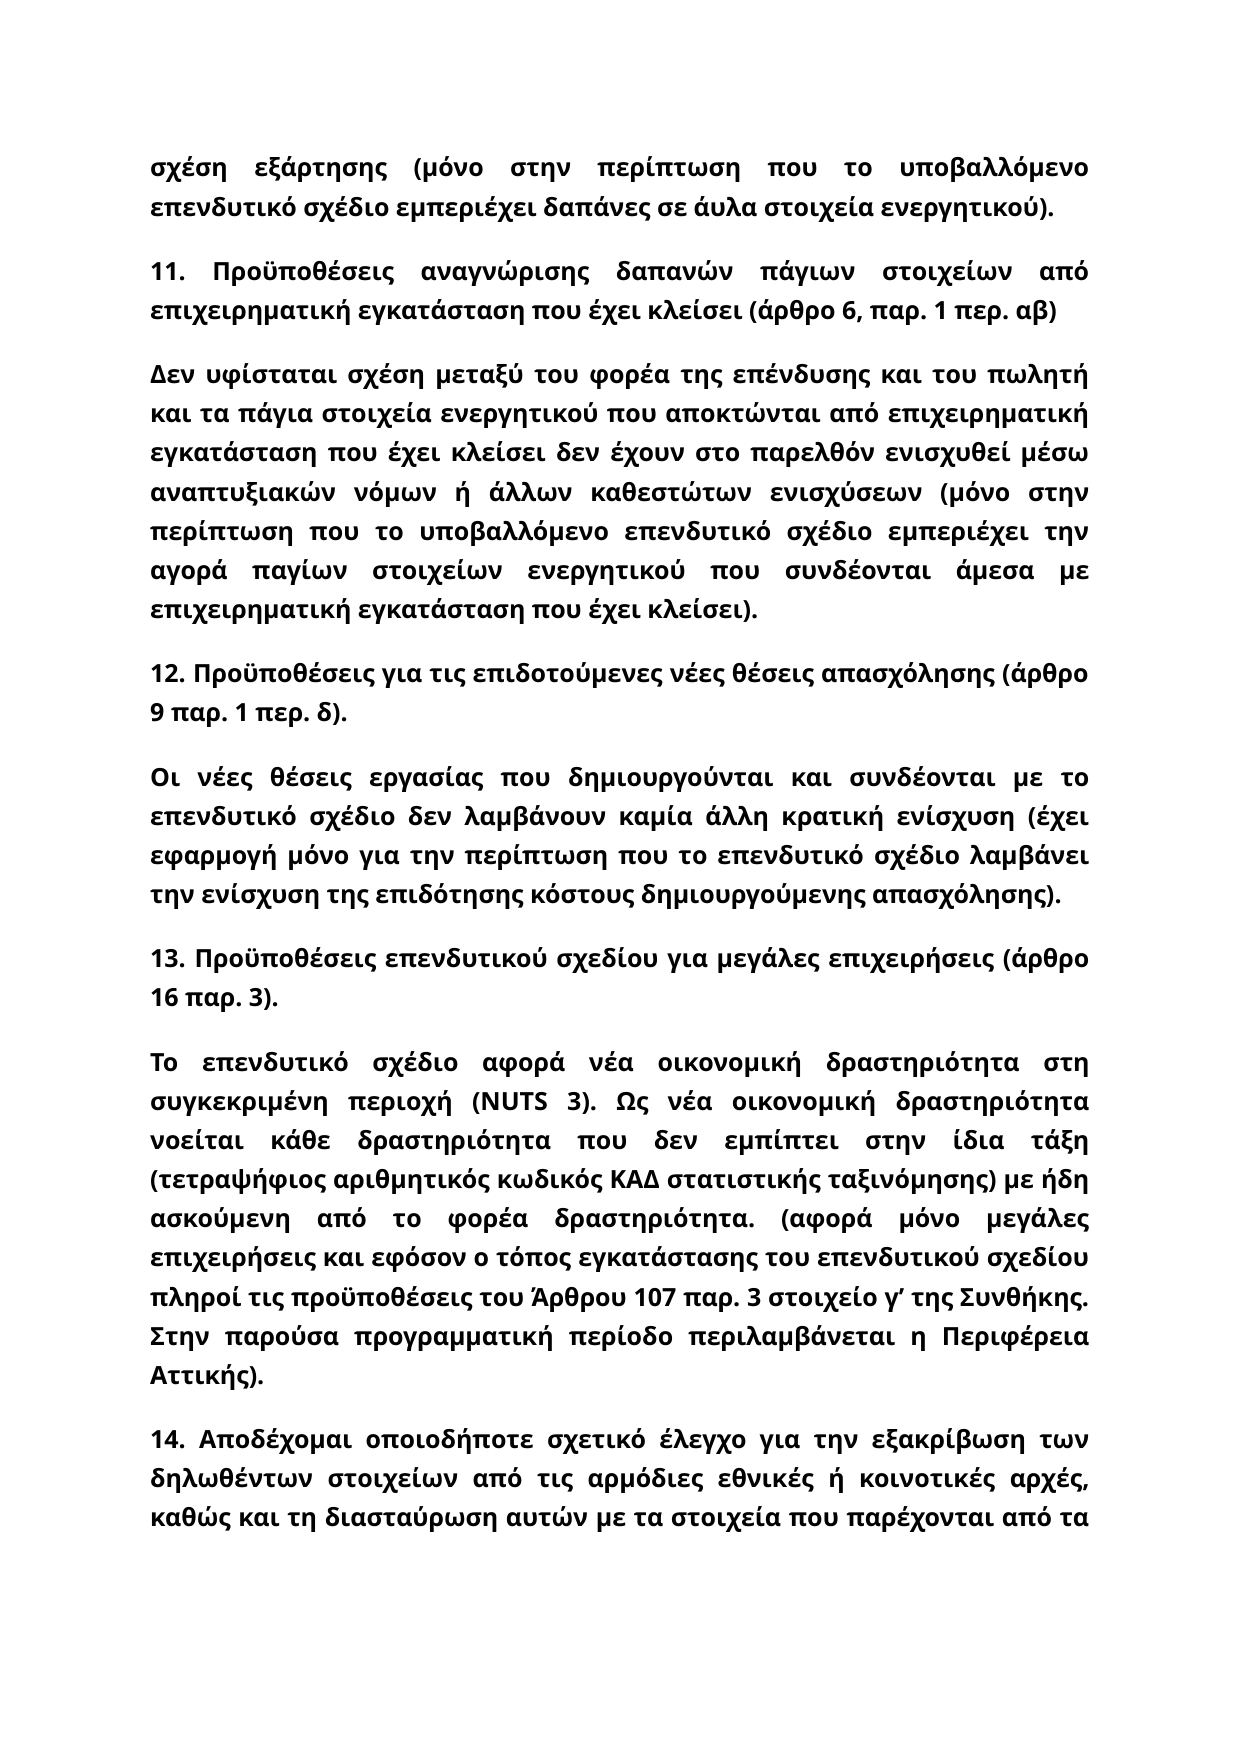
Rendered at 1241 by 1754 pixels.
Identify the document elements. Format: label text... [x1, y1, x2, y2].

text Το επενδυτικό σχέδιο αφορά νέα οικονομική δραστηριότητα στη συγκεκριμένη περιοχή (NUTS 3). Ως νέα οικονομική δραστηριότητα νοείται κάθε δραστηριότητα που δεν εμπίπτει στην ίδια τάξη (τετραψήφιος αριθμητικός κωδικός ΚΑΔ στατιστικής ταξινόμησης) με ήδη ασκούμενη από το φορέα δραστηριότητα. (αφορά μόνο μεγάλες επιχειρήσεις και εφόσον ο τόπος εγκατάστασης του επενδυτικού σχεδίου πληροί τις προϋποθέσεις του Άρθρου 107 παρ. 3 στοιχείο γ’ της Συνθήκης. Στην παρούσα προγραμματική περίοδο περιλαμβάνεται η Περιφέρεια Αττικής). [150, 1044, 1090, 1392]
text Δεν υφίσταται σχέση μεταξύ του φορέα της επένδυσης και του πωλητή και τα πάγια στοιχεία ενεργητικού που αποκτώνται από επιχειρηματική εγκατάσταση που έχει κλείσει δεν έχουν στο παρελθόν ενισχυθεί μέσω αναπτυξιακών νόμων ή άλλων καθεστώτων ενισχύσεων (μόνο στην περίπτωση που το υποβαλλόμενο επενδυτικό σχέδιο εμπεριέχει την αγορά παγίων στοιχείων ενεργητικού που συνδέονται άμεσα με επιχειρηματική εγκατάσταση που έχει κλείσει). [150, 357, 1090, 626]
text 12. Προϋποθέσεις για τις επιδοτούμενες νέες θέσεις απασχόλησης (άρθρο 9 παρ. 1 περ. δ). [150, 656, 1090, 729]
text 14. Αποδέχομαι οποιοδήποτε σχετικό έλεγχο για την εξακρίβωση των δηλωθέντων στοιχείων από τις αρμόδιες εθνικές ή κοινοτικές αρχές, καθώς και τη διασταύρωση αυτών με τα στοιχεία που παρέχονται από τα [150, 1422, 1090, 1534]
text 13. Προϋποθέσεις επενδυτικού σχεδίου για μεγάλες επιχειρήσεις (άρθρο 16 παρ. 3). [150, 941, 1090, 1014]
text 11. Προϋποθέσεις αναγνώρισης δαπανών πάγιων στοιχείων από επιχειρηματική εγκατάσταση που έχει κλείσει (άρθρο 6, παρ. 1 περ. αβ) [150, 253, 1090, 327]
text Οι νέες θέσεις εργασίας που δημιουργούνται και συνδέονται με το επενδυτικό σχέδιο δεν λαμβάνουν καμία άλλη κρατική ενίσχυση (έχει εφαρμογή μόνο για την περίπτωση που το επενδυτικό σχέδιο λαμβάνει την ενίσχυση της επιδότησης κόστους δημιουργούμενης απασχόλησης). [150, 759, 1090, 911]
text σχέση εξάρτησης (μόνο στην περίπτωση που το υποβαλλόμενο επενδυτικό σχέδιο εμπεριέχει δαπάνες σε άυλα στοιχεία ενεργητικού). [150, 150, 1090, 223]
